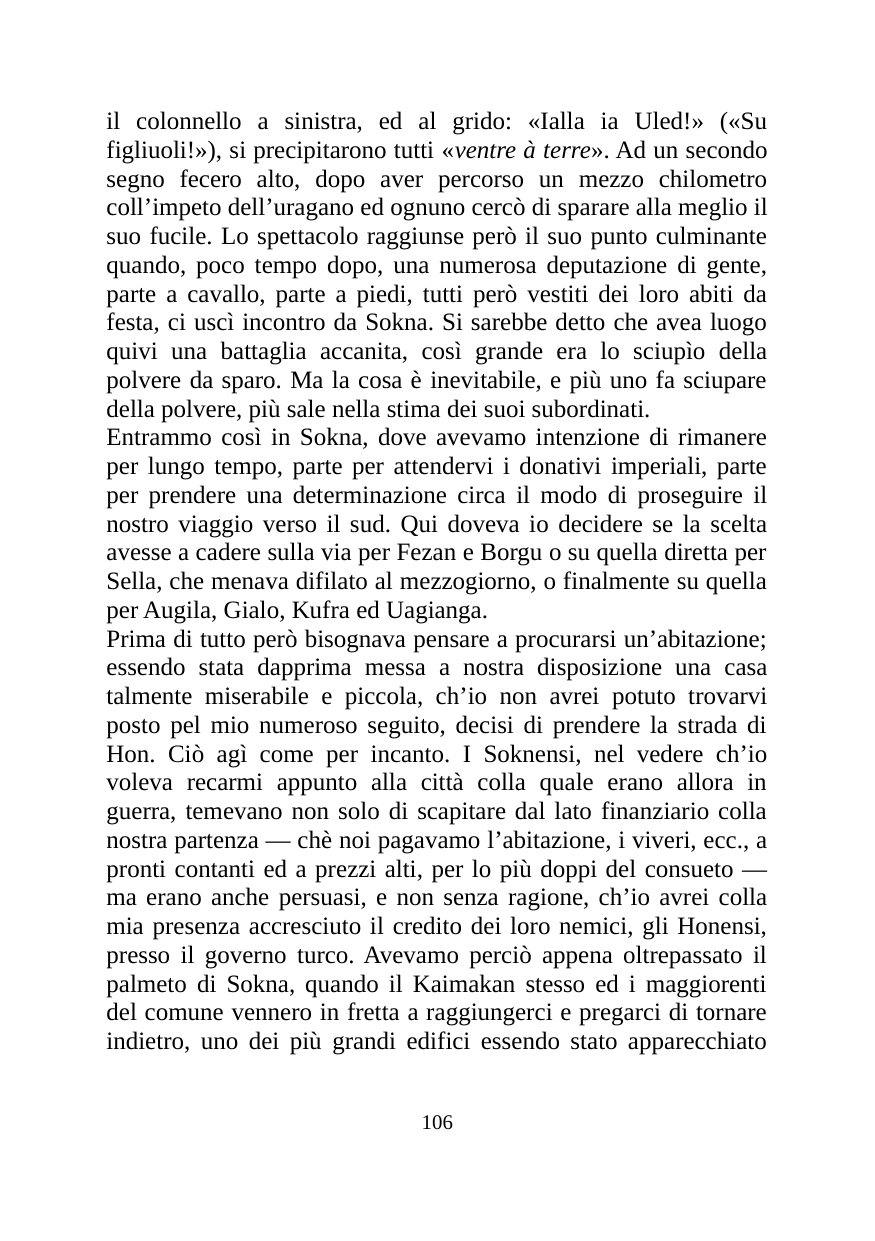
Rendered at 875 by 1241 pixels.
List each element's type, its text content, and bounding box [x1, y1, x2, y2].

text il colonnello a sinistra, ed al grido: «Ialla ia Uled!» («Su figliuoli!»), si precipitarono tutti «ventre à terre». Ad un secondo segno fecero alto, dopo aver percorso un mezzo chilometro coll’impeto dell’uragano ed ognuno cercò di sparare alla meglio il suo fucile. Lo spettacolo raggiunse però il suo punto culminante quando, poco tempo dopo, una numerosa deputazione di gente, parte a cavallo, parte a piedi, tutti però vestiti dei loro abiti da festa, ci uscì incontro da Sokna. Si sarebbe detto che avea luogo quivi una battaglia accanita, così grande era lo sciupìo della polvere da sparo. Ma la cosa è inevitabile, e più uno fa sciupare della polvere, più sale nella stima dei suoi subordinati. [106, 106, 768, 422]
text Entrammo così in Sokna, dove avevamo intenzione di rimanere per lungo tempo, parte per attendervi i donativi imperiali, parte per prendere una determinazione circa il modo di proseguire il nostro viaggio verso il sud. Qui doveva io decidere se la scelta avesse a cadere sulla via per Fezan e Borgu o su quella diretta per Sella, che menava difilato al mezzogiorno, o finalmente su quella per Augila, Gialo, Kufra ed Uagianga. [106, 422, 768, 624]
text Prima di tutto però bisognava pensare a procurarsi un’abitazione; essendo stata dapprima messa a nostra disposizione una casa talmente miserabile e piccola, ch’io non avrei potuto trovarvi posto pel mio numeroso seguito, decisi di prendere la strada di Hon. Ciò agì come per incanto. I Soknensi, nel vedere ch’io voleva recarmi appunto alla città colla quale erano allora in guerra, temevano non solo di scapitare dal lato finanziario colla nostra partenza — chè noi pagavamo l’abitazione, i viveri, ecc., a pronti contanti ed a prezzi alti, per lo più doppi del consueto — ma erano anche persuasi, e non senza ragione, ch’io avrei colla mia presenza accresciuto il credito dei loro nemici, gli Honensi, presso il governo turco. Avevamo perciò appena oltrepassato il palmeto di Sokna, quando il Kaimakan stesso ed i maggiorenti del comune vennero in fretta a raggiungerci e pregarci di tornare indietro, uno dei più grandi edifici essendo stato apparecchiato [106, 624, 768, 1055]
